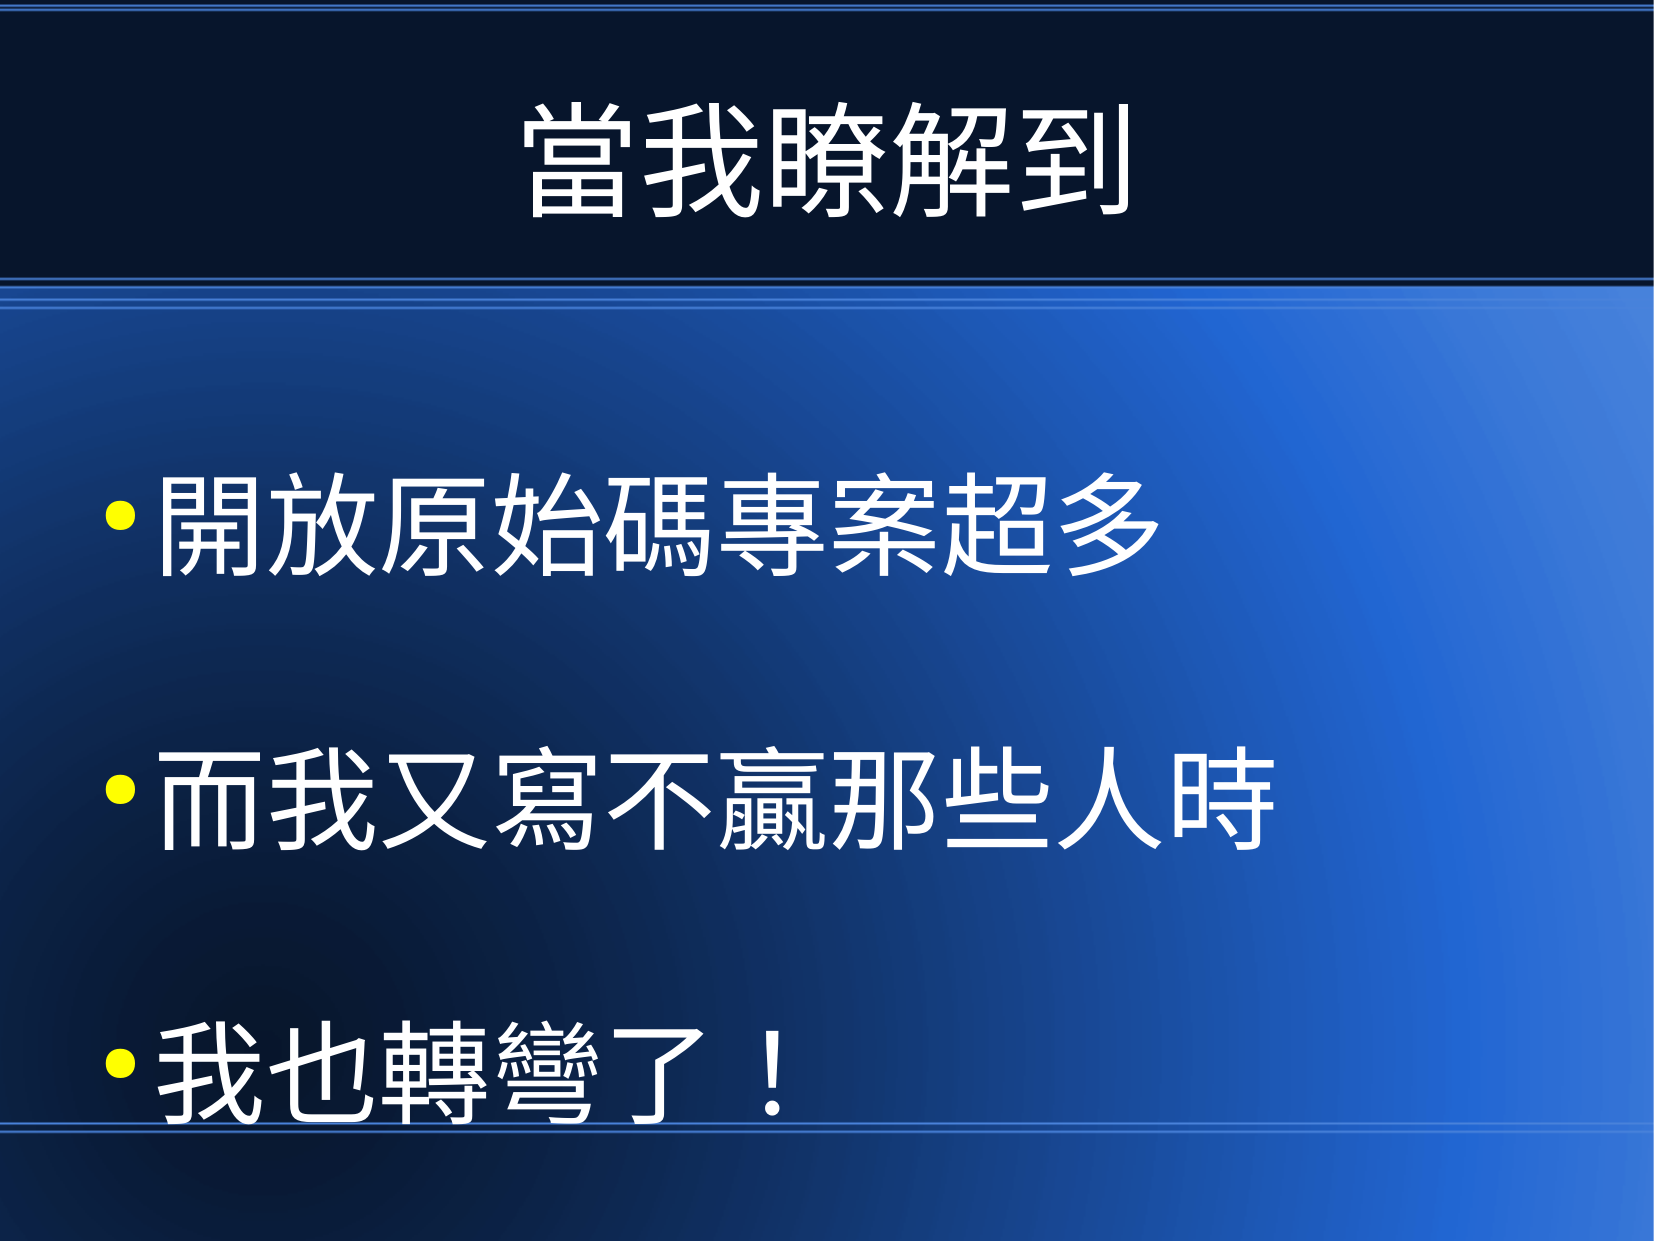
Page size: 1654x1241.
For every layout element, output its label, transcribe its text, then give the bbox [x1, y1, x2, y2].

title 當我瞭解到 [82, 49, 1571, 257]
list 開放原始碼專案超多 而我又寫不贏那些人時 我也轉彎了！ [82, 355, 1571, 1241]
picture [0, 0, 1654, 1241]
